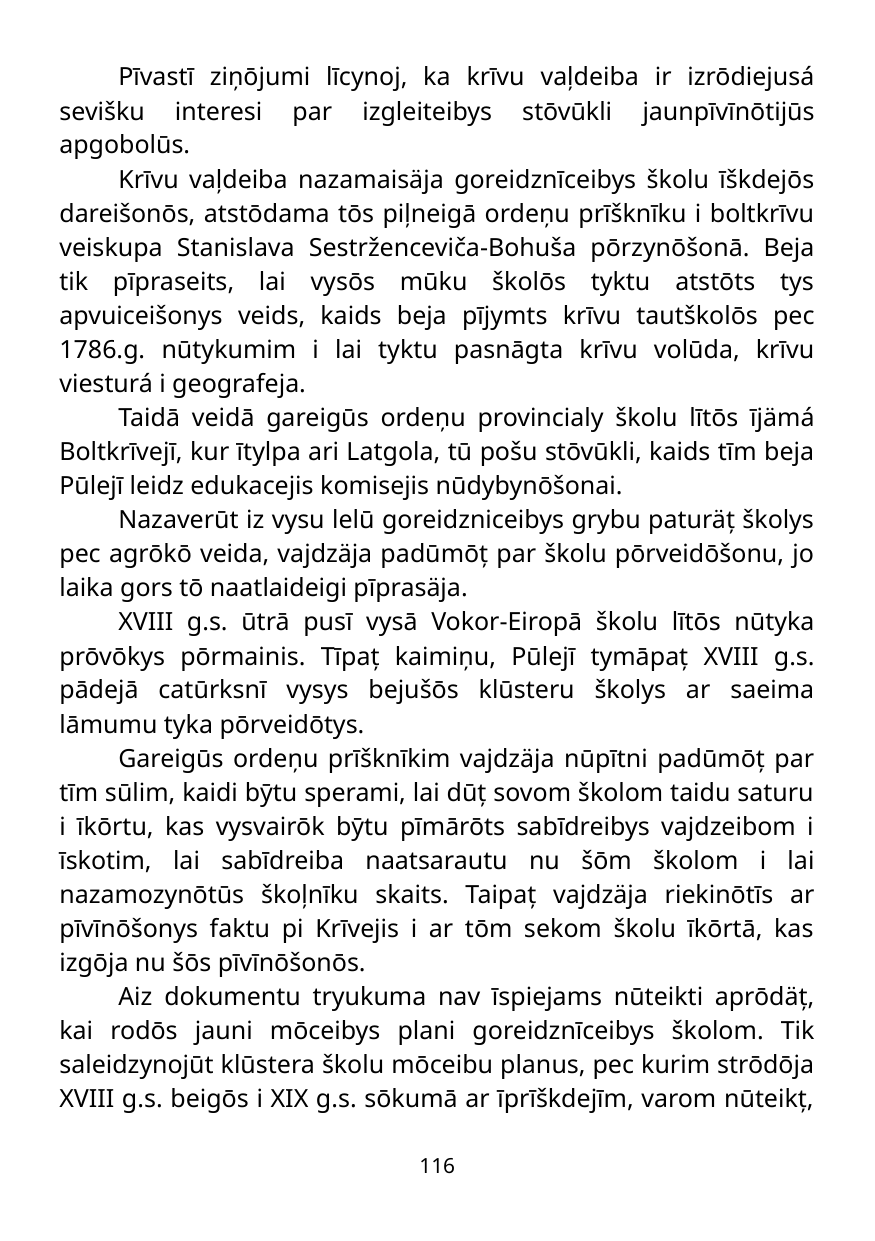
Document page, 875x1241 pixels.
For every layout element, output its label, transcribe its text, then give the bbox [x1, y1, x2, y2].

text XVIII g.s. ūtrā pusī vysā Vokor-Eiropā školu lītōs nūtyka prōvōkys pōrmainis. Tīpaț kaimiņu, Pūlejī tymāpaț XVIII g.s. pādejā catūrksnī vysys bejušōs klūsteru školys ar saeima lāmumu tyka pōrveidōtys. [59, 604, 815, 740]
text Gareigūs ordeņu prīšknīkim vajdzäja nūpītni padūmōț par tīm sūlim, kaidi bȳtu sperami, lai dūț sovom školom taidu saturu i īkōrtu, kas vysvairōk bȳtu pīmārōts sabīdreibys vajdzeibom i īskotim, lai sabīdreiba naatsarautu nu šōm školom i lai nazamozynōtūs škoļnīku skaits. Taipaț vajdzäja riekinōtīs ar pīvīnōšonys faktu pi Krīvejis i ar tōm sekom školu īkōrtā, kas izgōja nu šōs pīvīnōšonōs. [59, 740, 815, 979]
text Pīvastī ziņōjumi līcynoj, ka krīvu vaļdeiba ir izrōdiejusá sevišku interesi par izgleiteibys stōvūkli jaunpīvīnōtijūs apgobolūs. [59, 59, 815, 161]
text Aiz dokumentu tryukuma nav īspiejams nūteikti aprōdäț, kai rodōs jauni mōceibys plani goreidznīceibys školom. Tik saleidzynojūt klūstera školu mōceibu planus, pec kurim strōdōja XVIII g.s. beigōs i XIX g.s. sōkumā ar īprīškdejīm, varom nūteikț, [59, 979, 815, 1115]
text Taidā veidā gareigūs ordeņu provincialy školu lītōs ījämá Boltkrīvejī, kur ītylpa ari Latgola, tū pošu stōvūkli, kaids tīm beja Pūlejī leidz edukacejis komisejis nūdybynōšonai. [59, 400, 815, 502]
text Krīvu vaļdeiba nazamaisäja goreidznīceibys školu īškdejōs dareišonōs, atstōdama tōs piļneigā ordeņu prīšknīku i boltkrīvu veiskupa Stanislava Sestrženceviča-Bohuša pōrzynōšonā. Beja tik pīpraseits, lai vysōs mūku školōs tyktu atstōts tys apvuiceišonys veids, kaids beja pījymts krīvu tautškolōs pec 1786.g. nūtykumim i lai tyktu pasnāgta krīvu volūda, krīvu viesturá i geografeja. [59, 161, 815, 400]
text Nazaverūt iz vysu lelū goreidzniceibys grybu paturäț školys pec agrōkō veida, vajdzäja padūmōț par školu pōrveidōšonu, jo laika gors tō naatlaideigi pīprasäja. [59, 502, 815, 604]
